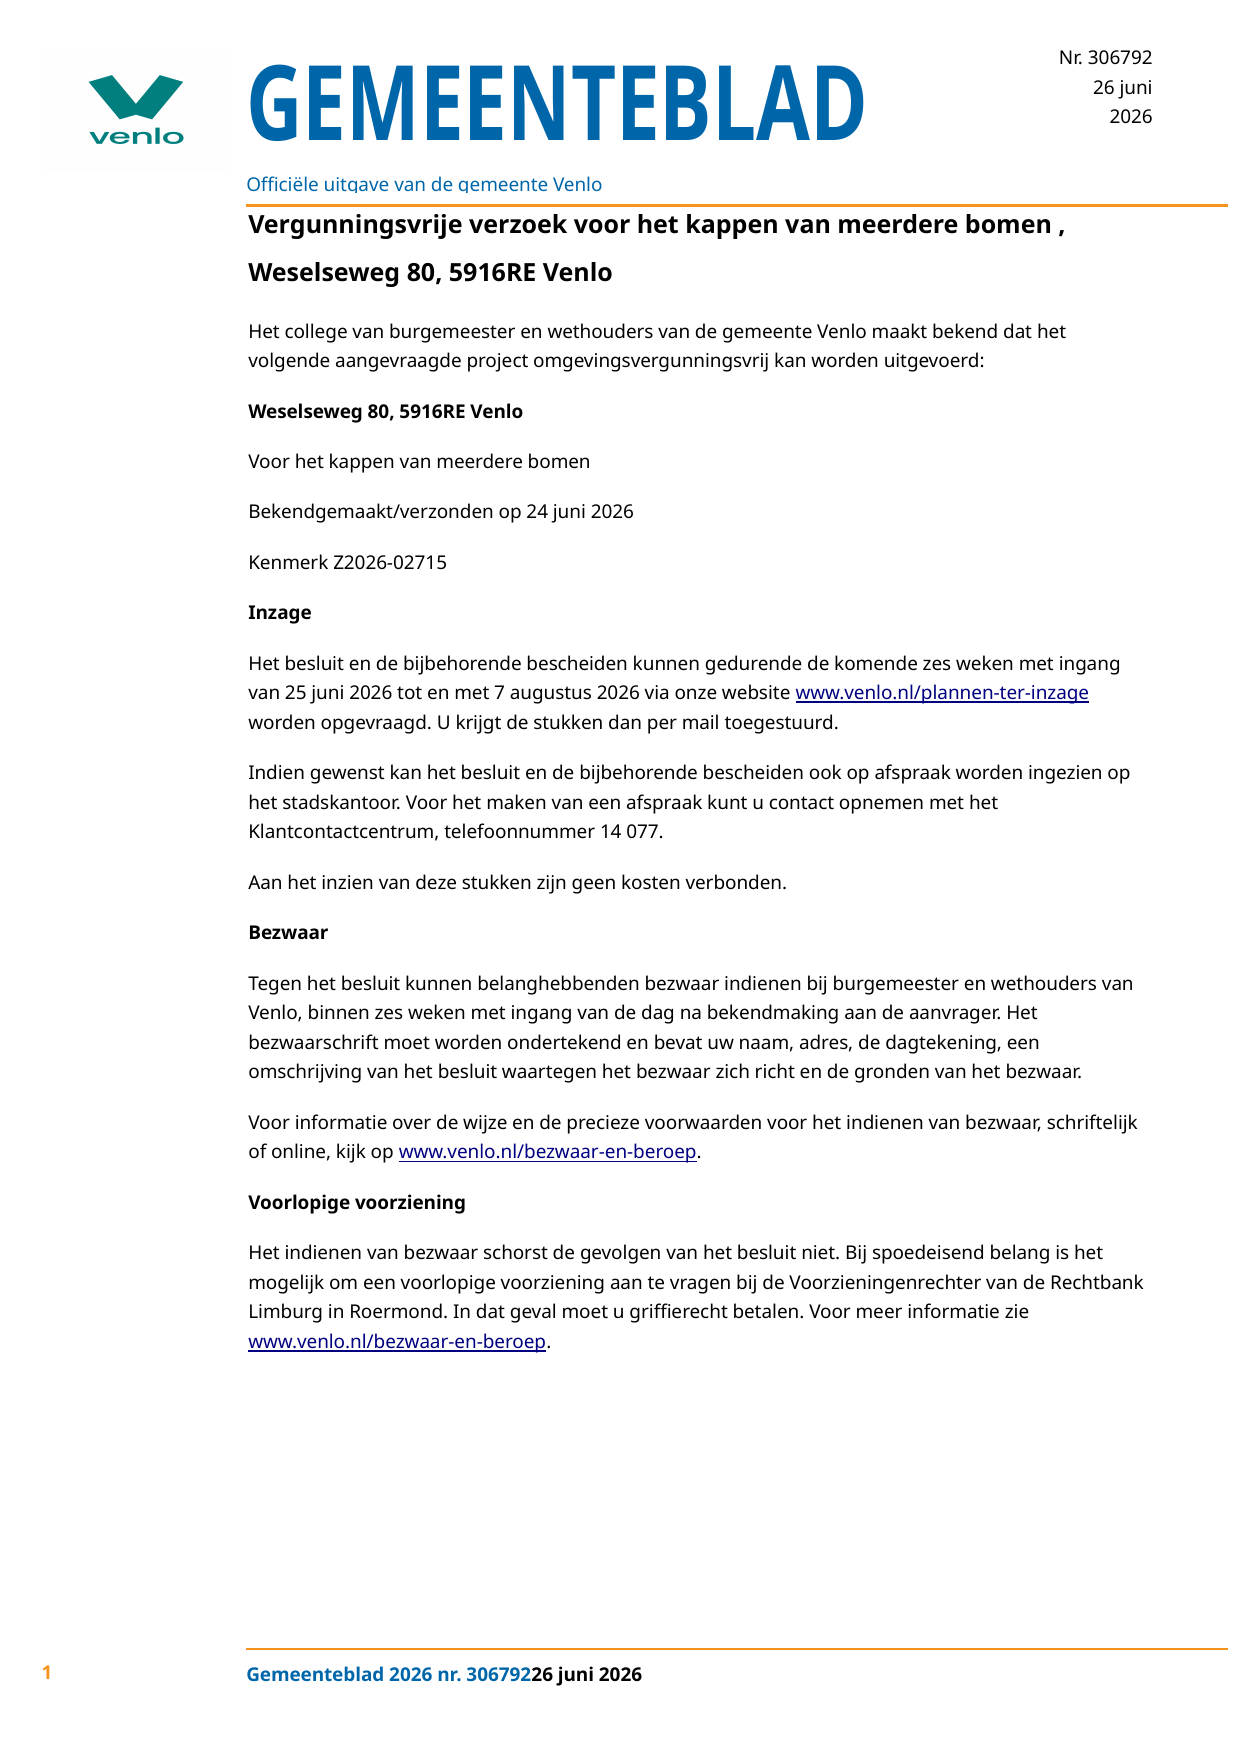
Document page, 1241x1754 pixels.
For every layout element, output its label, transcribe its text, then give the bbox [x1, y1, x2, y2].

picture [41, 47, 231, 172]
text Kenmerk Z2026-02715 [248, 549, 1152, 575]
text Het besluit en de bijbehorende bescheiden kunnen gedurende de komende zes weken met ingang van 25 juni 2026 tot en met 7 augustus 2026 via onze website www.venlo.nl/plannen-ter-inzage worden opgevraagd. U krijgt de stukken dan per mail toegestuurd. [248, 650, 1152, 735]
text Vergunningsvrije verzoek voor het kappen van meerdere bomen , Weselseweg 80, 5916RE Venlo [248, 207, 1152, 288]
text Tegen het besluit kunnen belanghebbenden bezwaar indienen bij burgemeester en wethouders van Venlo, binnen zes weken met ingang van de dag na bekendmaking aan de aanvrager. Het bezwaarschrift moet worden ondertekend en bevat uw naam, adres, de dagtekening, een omschrijving van het besluit waartegen het bezwaar zich richt en de gronden van het bezwaar. [248, 970, 1152, 1084]
text Bekendgemaakt/verzonden op 24 juni 2026 [248, 499, 1152, 524]
text Bezwaar [248, 919, 1152, 945]
text Voor het kappen van meerdere bomen [248, 448, 1152, 474]
text Aan het inzien van deze stukken zijn geen kosten verbonden. [248, 869, 1152, 895]
text Inzage [248, 599, 1152, 625]
text Het college van burgemeester en wethouders van de gemeente Venlo maakt bekend dat het volgende aangevraagde project omgevingsvergunningsvrij kan worden uitgevoerd: [248, 318, 1152, 373]
text Weselseweg 80, 5916RE Venlo [248, 398, 1152, 424]
text Indien gewenst kan het besluit en de bijbehorende bescheiden ook op afspraak worden ingezien op het stadskantoor. Voor het maken van een afspraak kunt u contact opnemen met het Klantcontactcentrum, telefoonnummer 14 077. [248, 759, 1152, 844]
text Voor informatie over de wijze en de precieze voorwaarden voor het indienen van bezwaar, schriftelijk of online, kijk op www.venlo.nl/bezwaar-en-beroep. [248, 1109, 1152, 1164]
text Voorlopige voorziening [248, 1189, 1152, 1215]
text Het indienen van bezwaar schorst de gevolgen van het besluit niet. Bij spoedeisend belang is het mogelijk om een voorlopige voorziening aan te vragen bij de Voorzieningenrechter van de Rechtbank Limburg in Roermond. In dat geval moet u griffierecht betalen. Voor meer informatie zie www.venlo.nl/bezwaar-en-beroep. [248, 1239, 1152, 1354]
